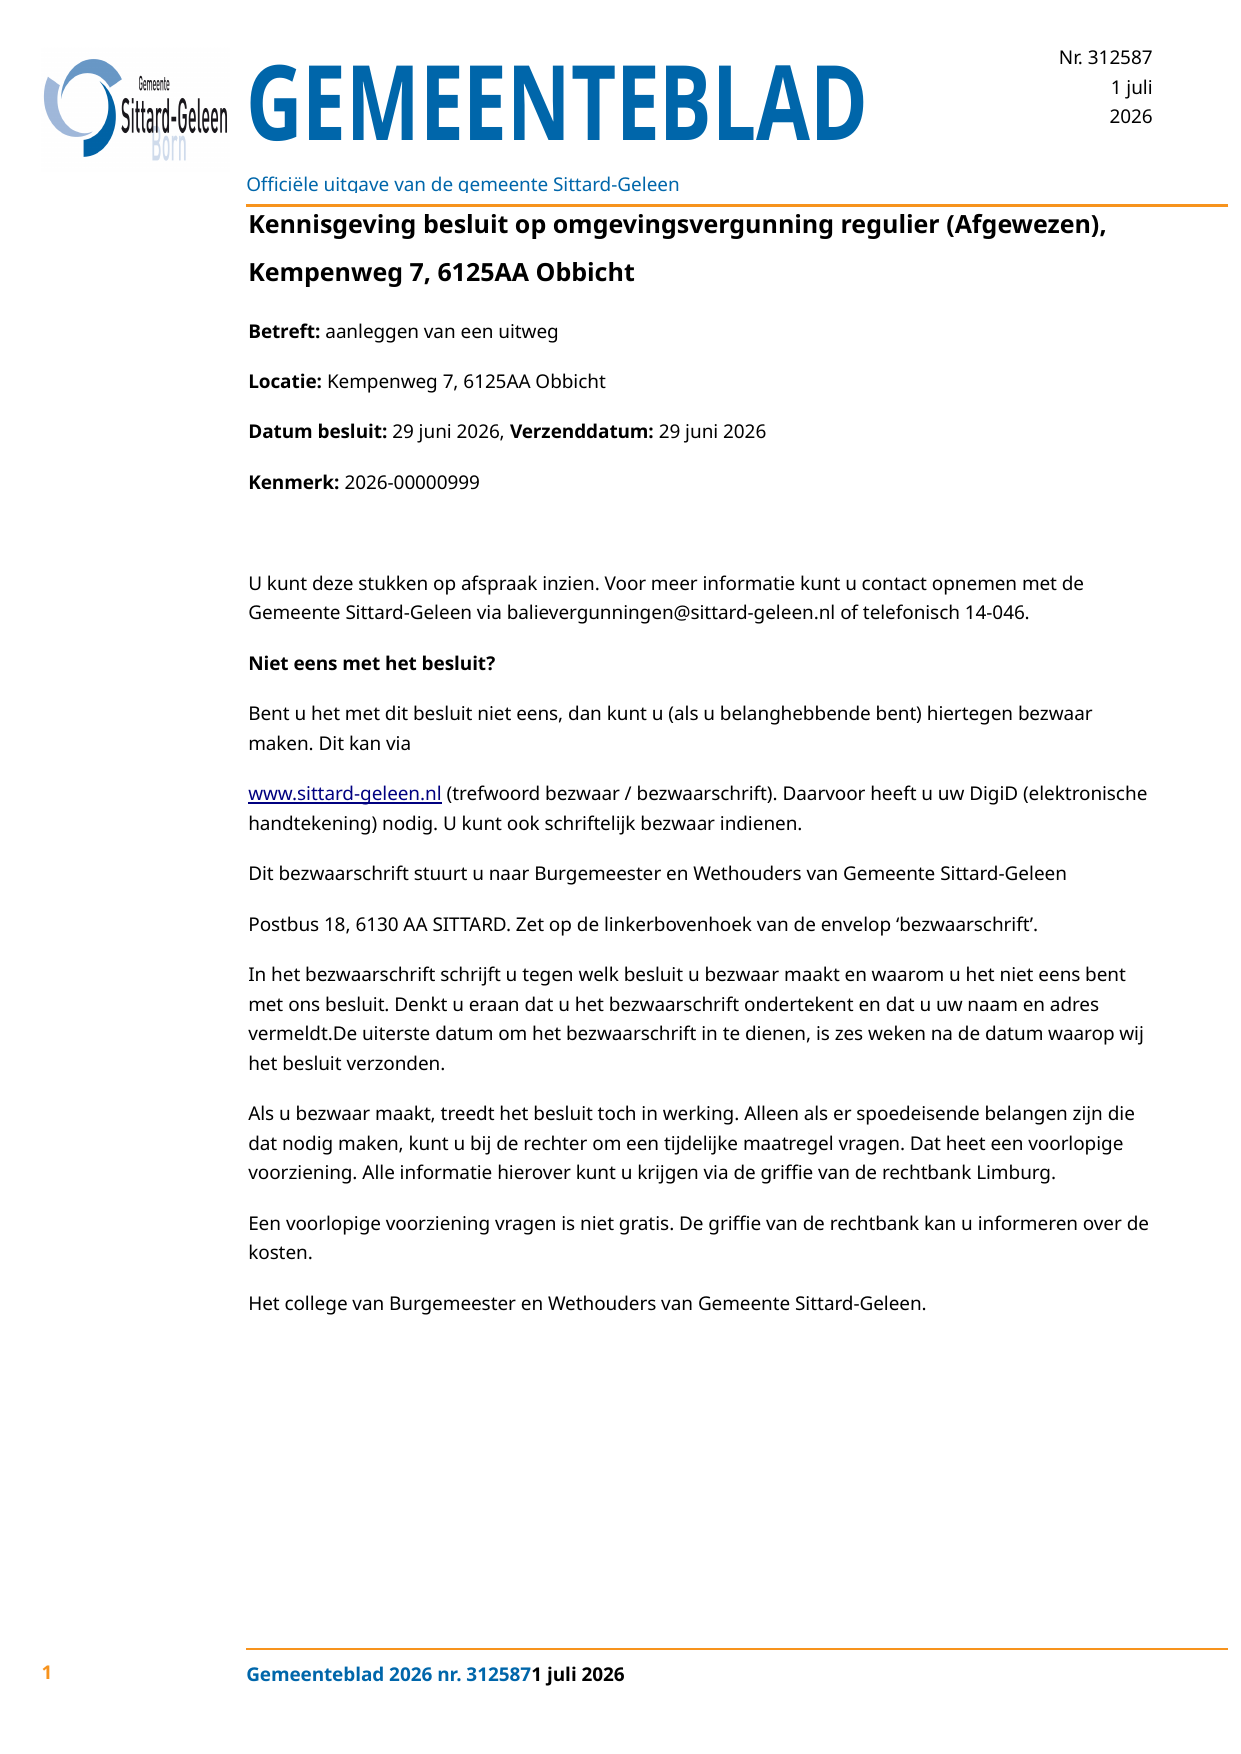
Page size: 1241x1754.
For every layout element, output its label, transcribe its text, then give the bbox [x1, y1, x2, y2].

text Betreft: aanleggen van een uitweg [248, 318, 1152, 344]
text Bent u het met dit besluit niet eens, dan kunt u (als u belanghebbende bent) hiertegen bezwaar maken. Dit kan via [248, 700, 1152, 756]
text Kennisgeving besluit op omgevingsvergunning regulier (Afgewezen), Kempenweg 7, 6125AA Obbicht [248, 207, 1152, 288]
text Postbus 18, 6130 AA SITTARD. Zet op de linkerbovenhoek van de envelop ‘bezwaarschrift’. [248, 911, 1152, 937]
text www.sittard-geleen.nl (trefwoord bezwaar / bezwaarschrift). Daarvoor heeft u uw DigiD (elektronische handtekening) nodig. U kunt ook schriftelijk bezwaar indienen. [248, 780, 1152, 836]
text U kunt deze stukken op afspraak inzien. Voor meer informatie kunt u contact opnemen met de Gemeente Sittard-Geleen via balievergunningen@sittard-geleen.nl of telefonisch 14-046. [248, 570, 1152, 625]
text Kenmerk: 2026-00000999 [248, 469, 1152, 495]
text Het college van Burgemeester en Wethouders van Gemeente Sittard-Geleen. [248, 1290, 1152, 1316]
text Datum besluit: 29 juni 2026, Verzenddatum: 29 juni 2026 [248, 419, 1152, 444]
text Niet eens met het besluit? [248, 650, 1152, 676]
text Locatie: Kempenweg 7, 6125AA Obbicht [248, 368, 1152, 394]
text Dit bezwaarschrift stuurt u naar Burgemeester en Wethouders van Gemeente Sittard-Geleen [248, 860, 1152, 886]
picture [41, 47, 231, 172]
text Een voorlopige voorziening vragen is niet gratis. De griffie van de rechtbank kan u informeren over de kosten. [248, 1210, 1152, 1265]
text In het bezwaarschrift schrijft u tegen welk besluit u bezwaar maakt en waarom u het niet eens bent met ons besluit. Denkt u eraan dat u het bezwaarschrift ondertekent en dat u uw naam en adres vermeldt.De uiterste datum om het bezwaarschrift in te dienen, is zes weken na de datum waarop wij het besluit verzonden. [248, 961, 1152, 1076]
text Als u bezwaar maakt, treedt het besluit toch in werking. Alleen als er spoedeisende belangen zijn die dat nodig maken, kunt u bij de rechter om een tijdelijke maatregel vragen. Dat heet een voorlopige voorziening. Alle informatie hierover kunt u krijgen via de griffie van de rechtbank Limburg. [248, 1100, 1152, 1185]
